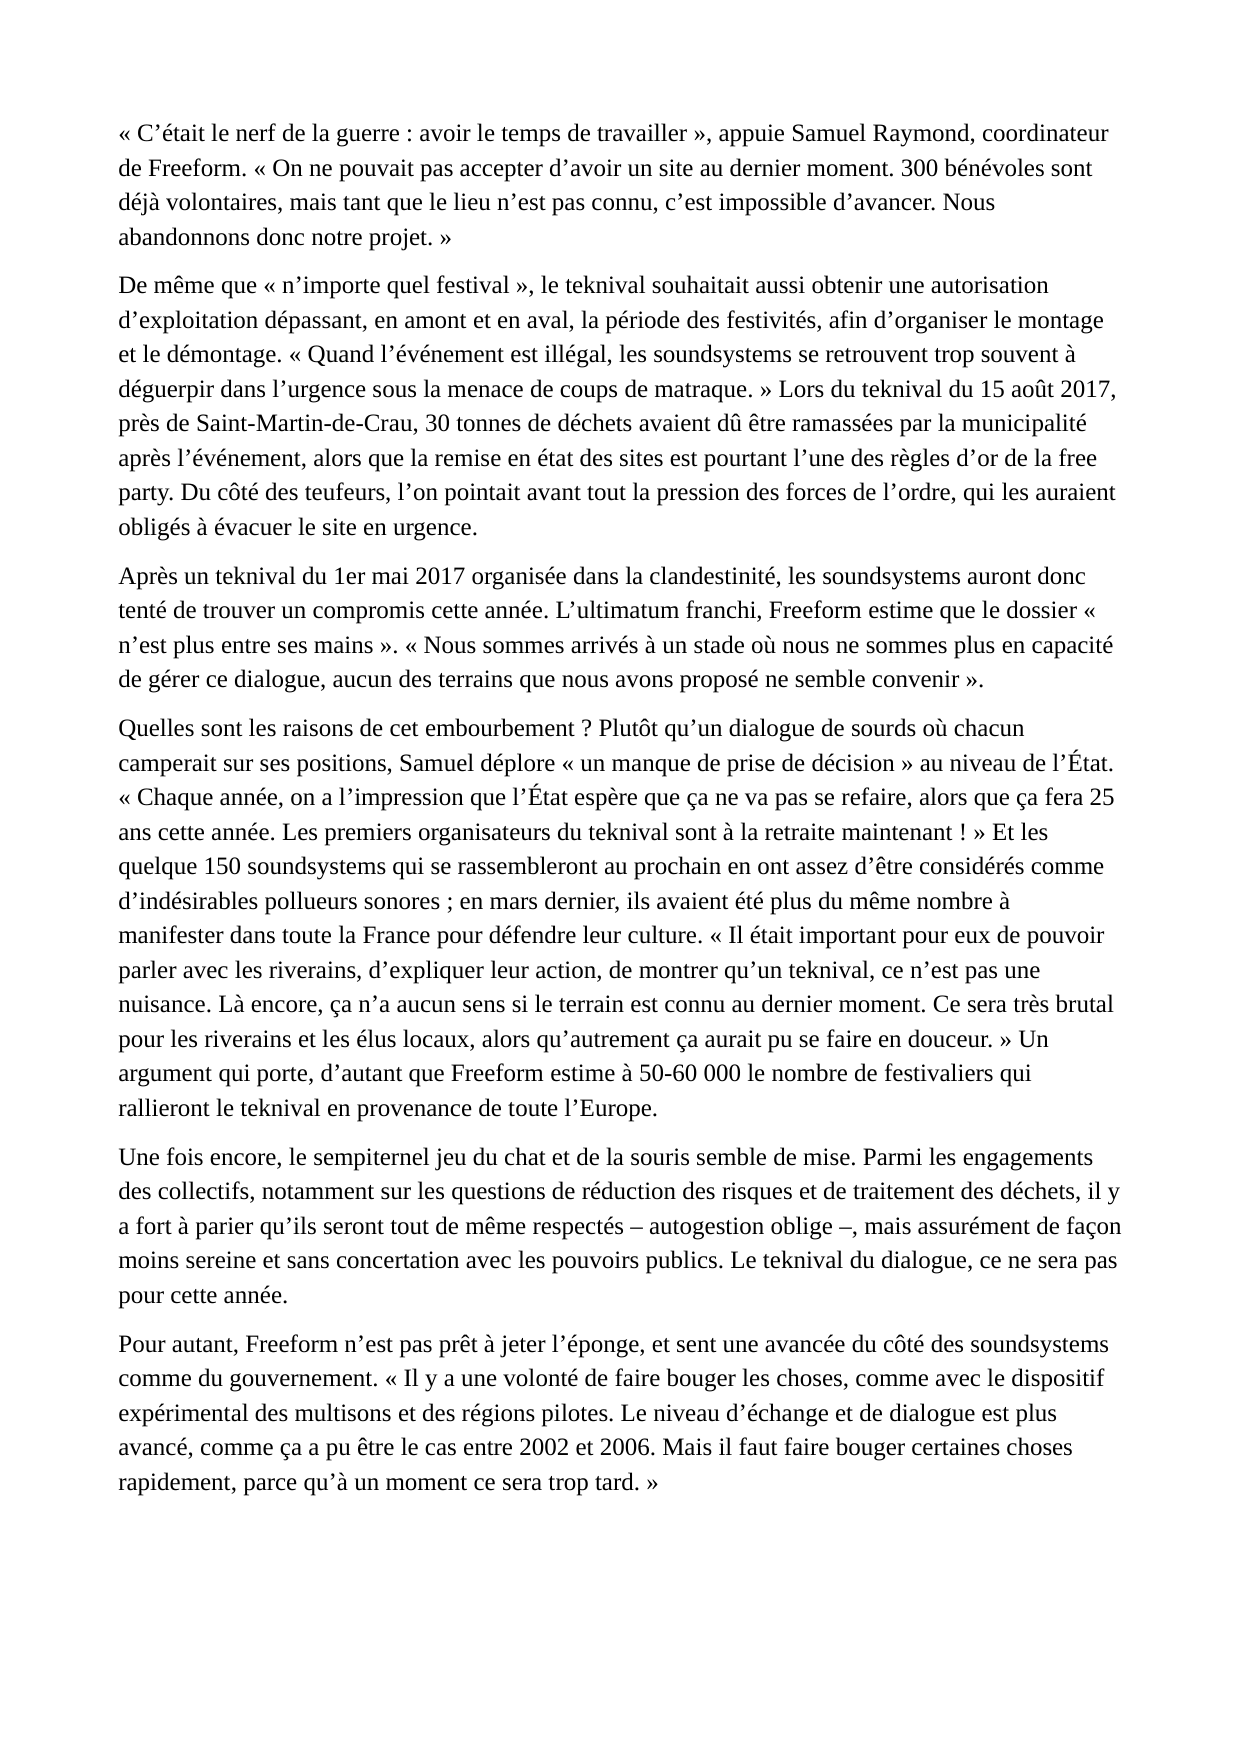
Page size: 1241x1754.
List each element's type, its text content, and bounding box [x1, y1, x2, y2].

text De même que « n’importe quel festival », le teknival souhaitait aussi obtenir une autorisation d’exploitation dépassant, en amont et en aval, la période des festivités, afin d’organiser le montage et le démontage. « Quand l’événement est illégal, les soundsystems se retrouvent trop souvent à déguerpir dans l’urgence sous la menace de coups de matraque. » Lors du teknival du 15 août 2017, près de Saint-Martin-de-Crau, 30 tonnes de déchets avaient dû être ramassées par la municipalité après l’événement, alors que la remise en état des sites est pourtant l’une des règles d’or de la free party. Du côté des teufeurs, l’on pointait avant tout la pression des forces de l’ordre, qui les auraient obligés à évacuer le site en urgence. [118, 271, 1122, 541]
text Après un teknival du 1er mai 2017 organisée dans la clandestinité, les soundsystems auront donc tenté de trouver un compromis cette année. L’ultimatum franchi, Freeform estime que le dossier « n’est plus entre ses mains ». « Nous sommes arrivés à un stade où nous ne sommes plus en capacité de gérer ce dialogue, aucun des terrains que nous avons proposé ne semble convenir ». [118, 561, 1122, 693]
text « C’était le nerf de la guerre : avoir le temps de travailler », appuie Samuel Raymond, coordinateur de Freeform. « On ne pouvait pas accepter d’avoir un site au dernier moment. 300 bénévoles sont déjà volontaires, mais tant que le lieu n’est pas connu, c’est impossible d’avancer. Nous abandonnons donc notre projet. » [118, 118, 1122, 250]
text Quelles sont les raisons de cet embourbement ? Plutôt qu’un dialogue de sourds où chacun camperait sur ses positions, Samuel déplore « un manque de prise de décision » au niveau de l’État. « Chaque année, on a l’impression que l’État espère que ça ne va pas se refaire, alors que ça fera 25 ans cette année. Les premiers organisateurs du teknival sont à la retraite maintenant ! » Et les quelque 150 soundsystems qui se rassembleront au prochain en ont assez d’être considérés comme d’indésirables pollueurs sonores ; en mars dernier, ils avaient été plus du même nombre à manifester dans toute la France pour défendre leur culture. « Il était important pour eux de pouvoir parler avec les riverains, d’expliquer leur action, de montrer qu’un teknival, ce n’est pas une nuisance. Là encore, ça n’a aucun sens si le terrain est connu au dernier moment. Ce sera très brutal pour les riverains et les élus locaux, alors qu’autrement ça aurait pu se faire en douceur. » Un argument qui porte, d’autant que Freeform estime à 50-60 000 le nombre de festivaliers qui rallieront le teknival en provenance de toute l’Europe. [118, 713, 1122, 1122]
text Pour autant, Freeform n’est pas prêt à jeter l’éponge, et sent une avancée du côté des soundsystems comme du gouvernement. « Il y a une volonté de faire bouger les choses, comme avec le dispositif expérimental des multisons et des régions pilotes. Le niveau d’échange et de dialogue est plus avancé, comme ça a pu être le cas entre 2002 et 2006. Mais il faut faire bouger certaines choses rapidement, parce qu’à un moment ce sera trop tard. » [118, 1329, 1122, 1496]
text Une fois encore, le sempiternel jeu du chat et de la souris semble de mise. Parmi les engagements des collectifs, notamment sur les questions de réduction des risques et de traitement des déchets, il y a fort à parier qu’ils seront tout de même respectés – autogestion oblige –, mais assurément de façon moins sereine et sans concertation avec les pouvoirs publics. Le teknival du dialogue, ce ne sera pas pour cette année. [118, 1142, 1122, 1308]
